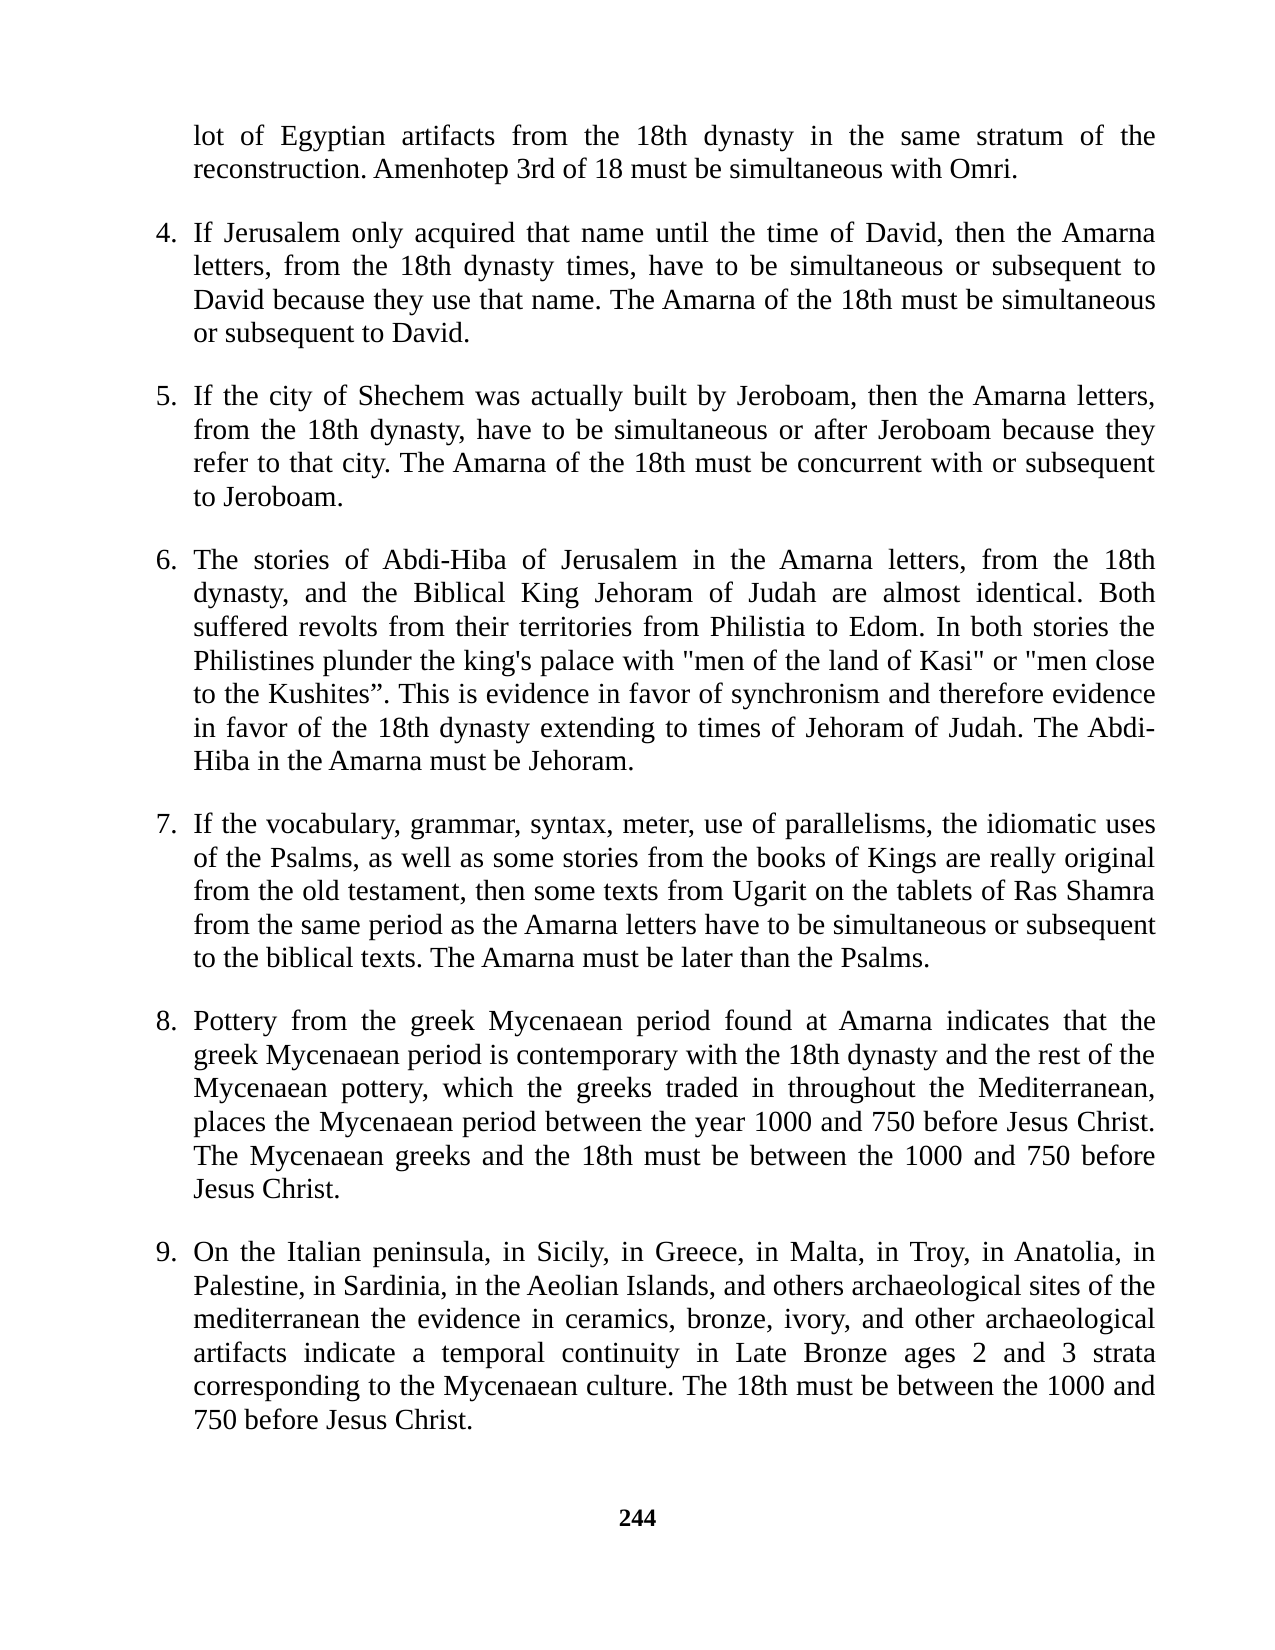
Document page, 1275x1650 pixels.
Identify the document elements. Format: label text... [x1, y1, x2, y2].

list The stories of Abdi-Hiba of Jerusalem in the Amarna letters, from the 18th dynasty, and the Biblical King Jehoram of Judah are almost identical. Both suffered revolts from their territories from Philistia to Edom. In both stories the Philistines plunder the king's palace with "men of the land of Kasi" or "men close to the Kushites”. This is evidence in favor of synchronism and therefore evidence in favor of the 18th dynasty extending to times of Jehoram of Judah. The Abdi-Hiba in the Amarna must be Jehoram. [156, 542, 1157, 777]
list If the city of Shechem was actually built by Jeroboam, then the Amarna letters, from the 18th dynasty, have to be simultaneous or after Jeroboam because they refer to that city. The Amarna of the 18th must be concurrent with or subsequent to Jeroboam. [156, 378, 1157, 512]
list Pottery from the greek Mycenaean period found at Amarna indicates that the greek Mycenaean period is contemporary with the 18th dynasty and the rest of the Mycenaean pottery, which the greeks traded in throughout the Mediterranean, places the Mycenaean period between the year 1000 and 750 before Jesus Christ. The Mycenaean greeks and the 18th must be between the 1000 and 750 before Jesus Christ. [156, 1003, 1157, 1205]
list On the Italian peninsula, in Sicily, in Greece, in Malta, in Troy, in Anatolia, in Palestine, in Sardinia, in the Aeolian Islands, and others archaeological sites of the mediterranean the evidence in ceramics, bronze, ivory, and other archaeological artifacts indicate a temporal continuity in Late Bronze ages 2 and 3 strata corresponding to the Mycenaean culture. The 18th must be between the 1000 and 750 before Jesus Christ. [156, 1234, 1157, 1435]
list If Jerusalem only acquired that name until the time of David, then the Amarna letters, from the 18th dynasty times, have to be simultaneous or subsequent to David because they use that name. The Amarna of the 18th must be simultaneous or subsequent to David. [156, 215, 1157, 349]
list lot of Egyptian artifacts from the 18th dynasty in the same stratum of the reconstruction. Amenhotep 3rd of 18 must be simultaneous with Omri. [156, 118, 1157, 185]
list If the vocabulary, grammar, syntax, meter, use of parallelisms, the idiomatic uses of the Psalms, as well as some stories from the books of Kings are really original from the old testament, then some texts from Ugarit on the tablets of Ras Shamra from the same period as the Amarna letters have to be simultaneous or subsequent to the biblical texts. The Amarna must be later than the Psalms. [156, 806, 1157, 974]
